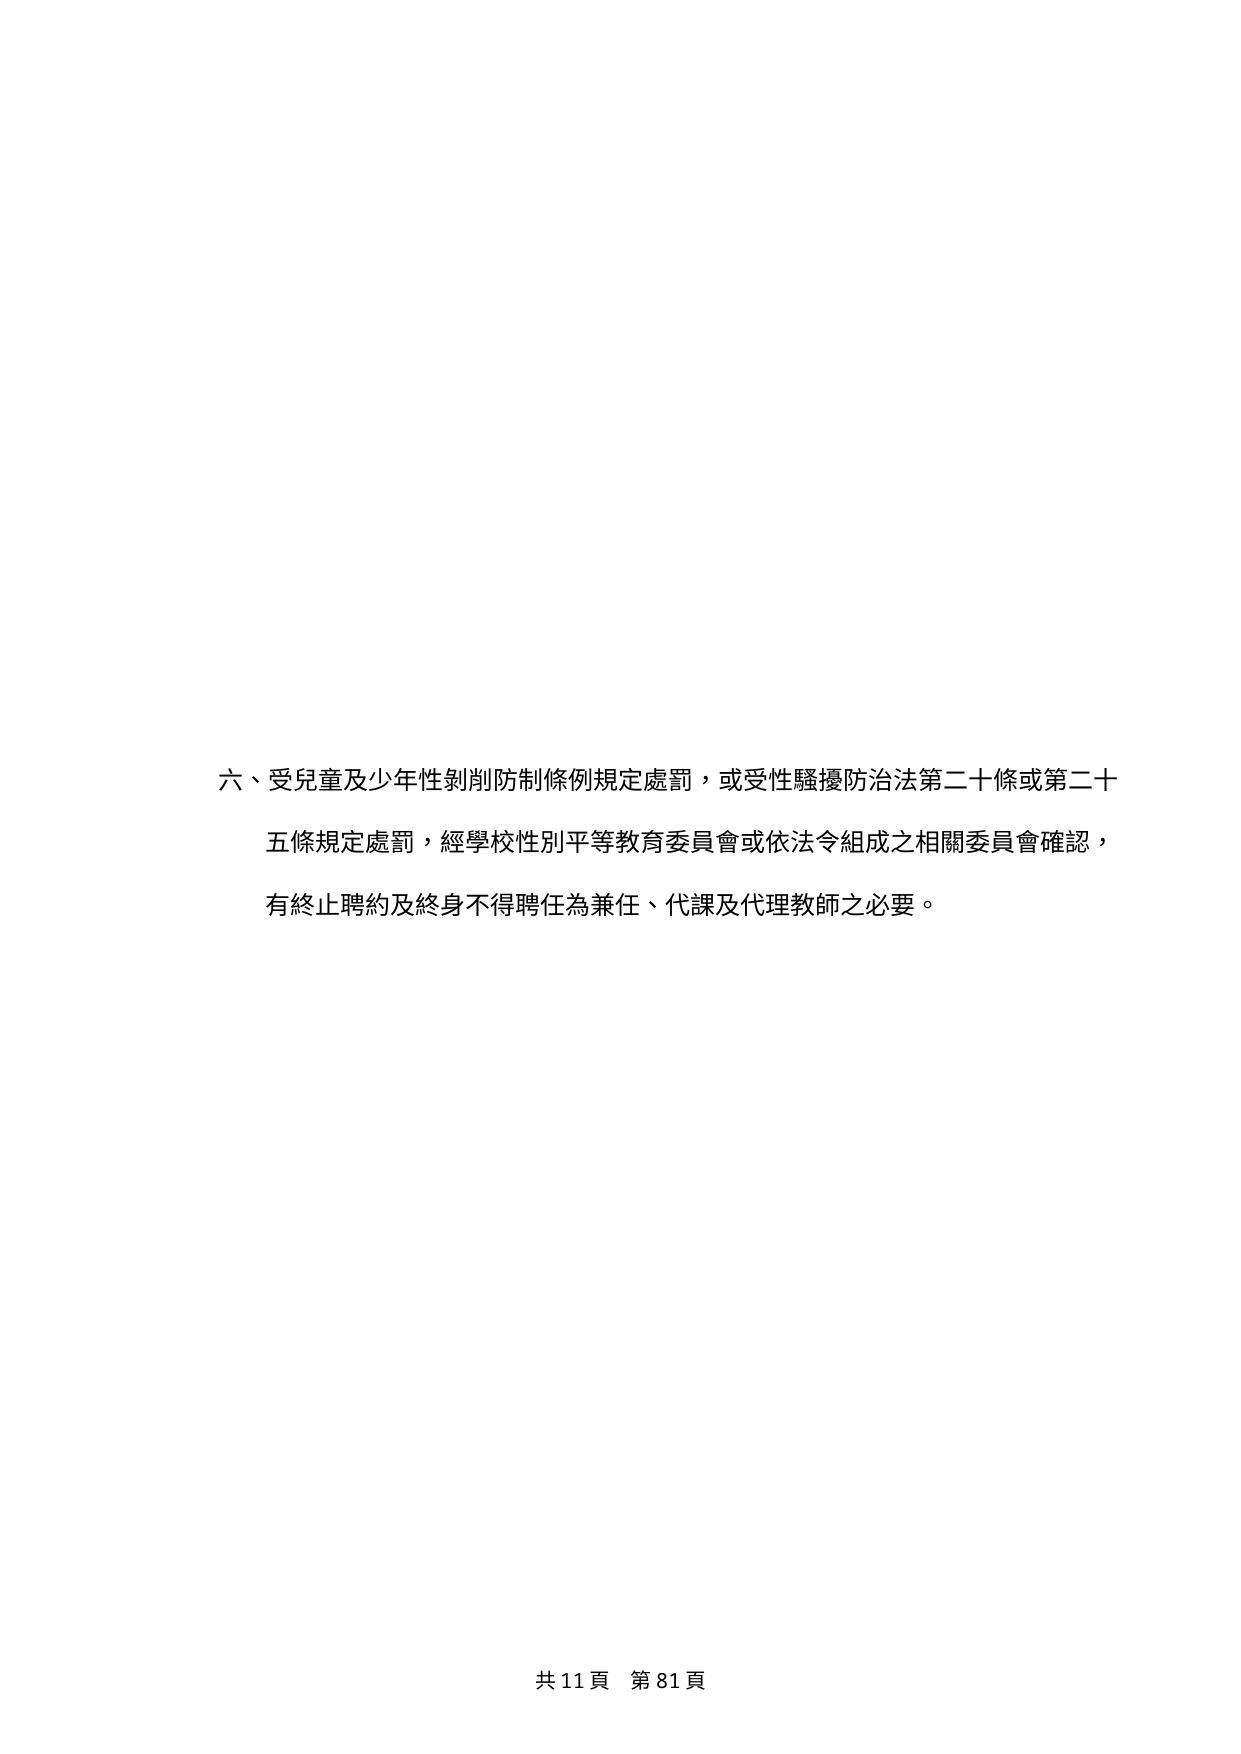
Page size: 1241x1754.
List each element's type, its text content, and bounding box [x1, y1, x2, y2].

text 六、受兒童及少年性剝削防制條例規定處罰，或受性騷擾防治法第二十條或第二十五條規定處罰，經學校性別平等教育委員會或依法令組成之相關委員會確認，有終止聘約及終身不得聘任為兼任、代課及代理教師之必要。 [218, 737, 1122, 924]
